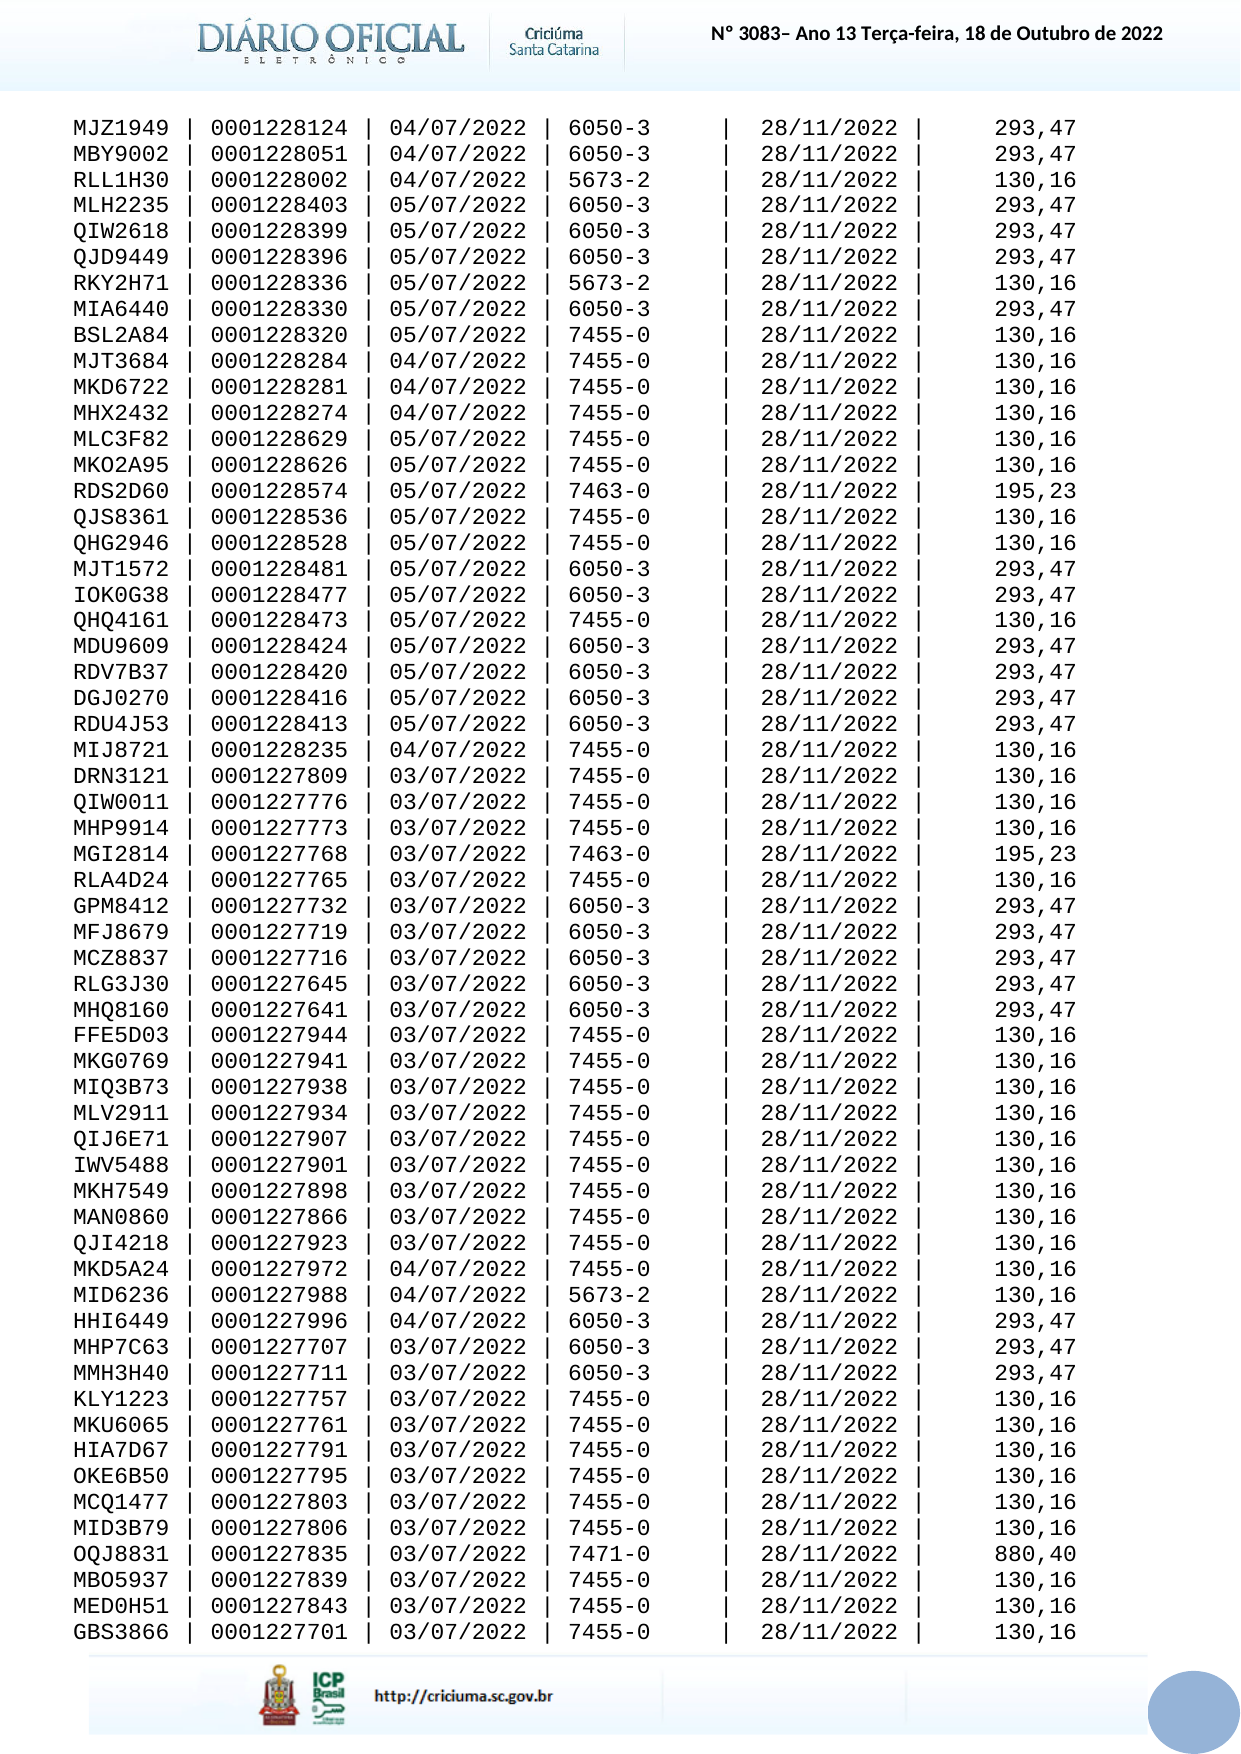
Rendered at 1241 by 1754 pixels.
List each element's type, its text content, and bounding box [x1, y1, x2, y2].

text MAN0860 | 0001227866 | 03/07/2022 | 7455-0 | 28/11/2022 | 130,16 [59, 1205, 1167, 1231]
text MCZ8837 | 0001227716 | 03/07/2022 | 6050-3 | 28/11/2022 | 293,47 [59, 946, 1167, 972]
text QJI4218 | 0001227923 | 03/07/2022 | 7455-0 | 28/11/2022 | 130,16 [59, 1231, 1167, 1257]
text MKD5A24 | 0001227972 | 04/07/2022 | 7455-0 | 28/11/2022 | 130,16 [59, 1257, 1167, 1283]
text MHQ8160 | 0001227641 | 03/07/2022 | 6050-3 | 28/11/2022 | 293,47 [59, 998, 1167, 1024]
text QIW0011 | 0001227776 | 03/07/2022 | 7455-0 | 28/11/2022 | 130,16 [59, 790, 1167, 816]
text MJZ1949 | 0001228124 | 04/07/2022 | 6050-3 | 28/11/2022 | 293,47 [59, 116, 1167, 142]
text BSL2A84 | 0001228320 | 05/07/2022 | 7455-0 | 28/11/2022 | 130,16 [59, 323, 1167, 349]
text RDS2D60 | 0001228574 | 05/07/2022 | 7463-0 | 28/11/2022 | 195,23 [59, 479, 1167, 505]
text MLH2235 | 0001228403 | 05/07/2022 | 6050-3 | 28/11/2022 | 293,47 [59, 194, 1167, 220]
text RDU4J53 | 0001228413 | 05/07/2022 | 6050-3 | 28/11/2022 | 293,47 [59, 713, 1167, 738]
text MBY9002 | 0001228051 | 04/07/2022 | 6050-3 | 28/11/2022 | 293,47 [59, 142, 1167, 168]
text MHP7C63 | 0001227707 | 03/07/2022 | 6050-3 | 28/11/2022 | 293,47 [59, 1335, 1167, 1361]
text RDV7B37 | 0001228420 | 05/07/2022 | 6050-3 | 28/11/2022 | 293,47 [59, 661, 1167, 687]
text MIJ8721 | 0001228235 | 04/07/2022 | 7455-0 | 28/11/2022 | 130,16 [59, 738, 1167, 764]
text QIJ6E71 | 0001227907 | 03/07/2022 | 7455-0 | 28/11/2022 | 130,16 [59, 1128, 1167, 1153]
text DRN3121 | 0001227809 | 03/07/2022 | 7455-0 | 28/11/2022 | 130,16 [59, 764, 1167, 790]
text KLY1223 | 0001227757 | 03/07/2022 | 7455-0 | 28/11/2022 | 130,16 [59, 1387, 1167, 1413]
text MIQ3B73 | 0001227938 | 03/07/2022 | 7455-0 | 28/11/2022 | 130,16 [59, 1076, 1167, 1102]
text IOK0G38 | 0001228477 | 05/07/2022 | 6050-3 | 28/11/2022 | 293,47 [59, 583, 1167, 609]
text MDU9609 | 0001228424 | 05/07/2022 | 6050-3 | 28/11/2022 | 293,47 [59, 635, 1167, 661]
text MKD6722 | 0001228281 | 04/07/2022 | 7455-0 | 28/11/2022 | 130,16 [59, 375, 1167, 401]
text DGJ0270 | 0001228416 | 05/07/2022 | 6050-3 | 28/11/2022 | 293,47 [59, 687, 1167, 713]
text RKY2H71 | 0001228336 | 05/07/2022 | 5673-2 | 28/11/2022 | 130,16 [59, 272, 1167, 298]
text MKO2A95 | 0001228626 | 05/07/2022 | 7455-0 | 28/11/2022 | 130,16 [59, 453, 1167, 479]
text MLC3F82 | 0001228629 | 05/07/2022 | 7455-0 | 28/11/2022 | 130,16 [59, 427, 1167, 453]
text QHG2946 | 0001228528 | 05/07/2022 | 7455-0 | 28/11/2022 | 130,16 [59, 531, 1167, 557]
text RLA4D24 | 0001227765 | 03/07/2022 | 7455-0 | 28/11/2022 | 130,16 [59, 868, 1167, 894]
text MMH3H40 | 0001227711 | 03/07/2022 | 6050-3 | 28/11/2022 | 293,47 [59, 1361, 1167, 1387]
text GPM8412 | 0001227732 | 03/07/2022 | 6050-3 | 28/11/2022 | 293,47 [59, 894, 1167, 920]
text MIA6440 | 0001228330 | 05/07/2022 | 6050-3 | 28/11/2022 | 293,47 [59, 298, 1167, 323]
text MJT1572 | 0001228481 | 05/07/2022 | 6050-3 | 28/11/2022 | 293,47 [59, 557, 1167, 583]
text OKE6B50 | 0001227795 | 03/07/2022 | 7455-0 | 28/11/2022 | 130,16 [59, 1465, 1167, 1491]
text OQJ8831 | 0001227835 | 03/07/2022 | 7471-0 | 28/11/2022 | 880,40 [59, 1543, 1167, 1568]
text QJD9449 | 0001228396 | 05/07/2022 | 6050-3 | 28/11/2022 | 293,47 [59, 246, 1167, 272]
text MKH7549 | 0001227898 | 03/07/2022 | 7455-0 | 28/11/2022 | 130,16 [59, 1179, 1167, 1205]
text QIW2618 | 0001228399 | 05/07/2022 | 6050-3 | 28/11/2022 | 293,47 [59, 220, 1167, 246]
text MED0H51 | 0001227843 | 03/07/2022 | 7455-0 | 28/11/2022 | 130,16 [59, 1594, 1167, 1620]
text MFJ8679 | 0001227719 | 03/07/2022 | 6050-3 | 28/11/2022 | 293,47 [59, 920, 1167, 946]
text QJS8361 | 0001228536 | 05/07/2022 | 7455-0 | 28/11/2022 | 130,16 [59, 505, 1167, 531]
text MKG0769 | 0001227941 | 03/07/2022 | 7455-0 | 28/11/2022 | 130,16 [59, 1050, 1167, 1076]
text MLV2911 | 0001227934 | 03/07/2022 | 7455-0 | 28/11/2022 | 130,16 [59, 1102, 1167, 1128]
text HHI6449 | 0001227996 | 04/07/2022 | 6050-3 | 28/11/2022 | 293,47 [59, 1309, 1167, 1335]
text IWV5488 | 0001227901 | 03/07/2022 | 7455-0 | 28/11/2022 | 130,16 [59, 1153, 1167, 1179]
text FFE5D03 | 0001227944 | 03/07/2022 | 7455-0 | 28/11/2022 | 130,16 [59, 1024, 1167, 1050]
text MID3B79 | 0001227806 | 03/07/2022 | 7455-0 | 28/11/2022 | 130,16 [59, 1517, 1167, 1543]
text MKU6065 | 0001227761 | 03/07/2022 | 7455-0 | 28/11/2022 | 130,16 [59, 1413, 1167, 1439]
text MJT3684 | 0001228284 | 04/07/2022 | 7455-0 | 28/11/2022 | 130,16 [59, 349, 1167, 375]
text RLG3J30 | 0001227645 | 03/07/2022 | 6050-3 | 28/11/2022 | 293,47 [59, 972, 1167, 998]
text MCQ1477 | 0001227803 | 03/07/2022 | 7455-0 | 28/11/2022 | 130,16 [59, 1491, 1167, 1517]
text MGI2814 | 0001227768 | 03/07/2022 | 7463-0 | 28/11/2022 | 195,23 [59, 842, 1167, 868]
text MBO5937 | 0001227839 | 03/07/2022 | 7455-0 | 28/11/2022 | 130,16 [59, 1568, 1167, 1594]
text MHX2432 | 0001228274 | 04/07/2022 | 7455-0 | 28/11/2022 | 130,16 [59, 401, 1167, 427]
text QHQ4161 | 0001228473 | 05/07/2022 | 7455-0 | 28/11/2022 | 130,16 [59, 609, 1167, 635]
text RLL1H30 | 0001228002 | 04/07/2022 | 5673-2 | 28/11/2022 | 130,16 [59, 168, 1167, 194]
text GBS3866 | 0001227701 | 03/07/2022 | 7455-0 | 28/11/2022 | 130,16 [59, 1620, 1167, 1646]
text HIA7D67 | 0001227791 | 03/07/2022 | 7455-0 | 28/11/2022 | 130,16 [59, 1439, 1167, 1465]
text MHP9914 | 0001227773 | 03/07/2022 | 7455-0 | 28/11/2022 | 130,16 [59, 816, 1167, 842]
text MID6236 | 0001227988 | 04/07/2022 | 5673-2 | 28/11/2022 | 130,16 [59, 1283, 1167, 1309]
